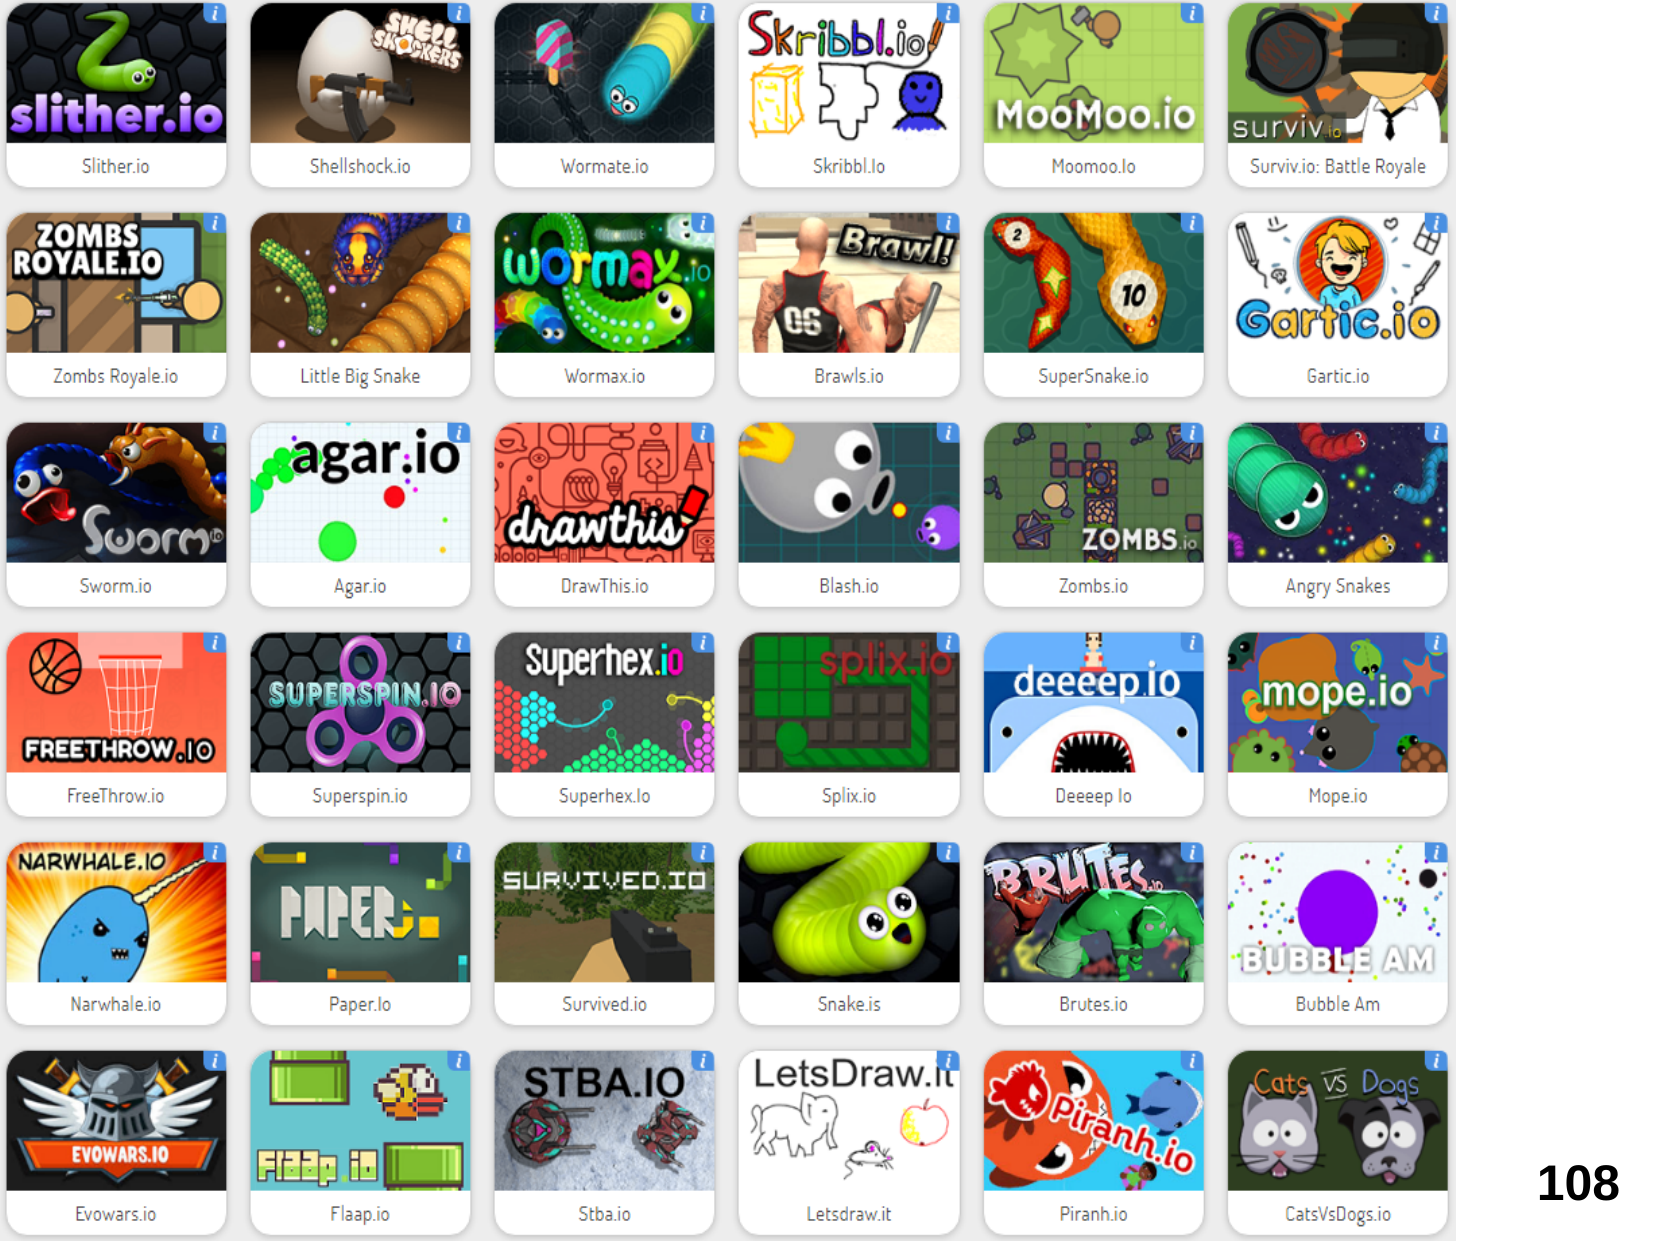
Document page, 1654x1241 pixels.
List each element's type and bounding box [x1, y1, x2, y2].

picture [0, 0, 1456, 1241]
